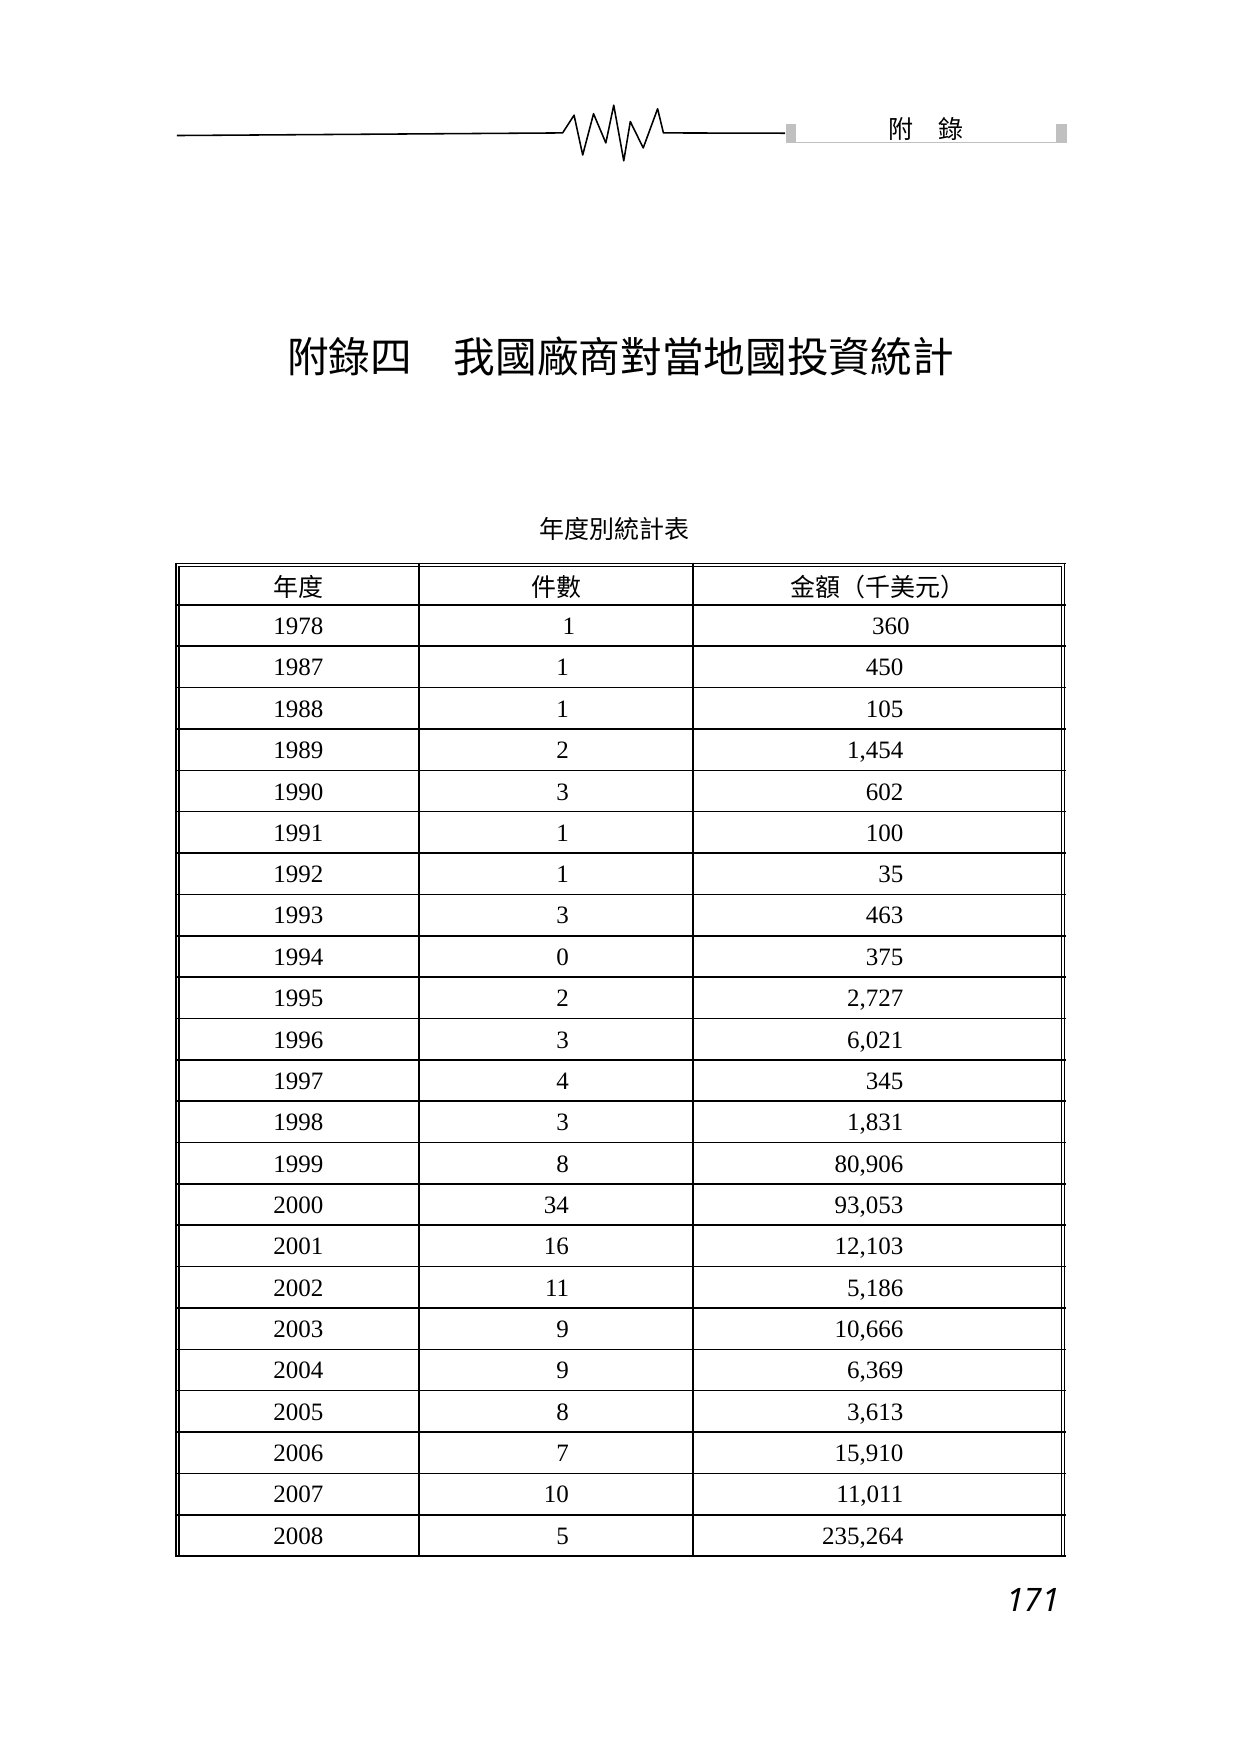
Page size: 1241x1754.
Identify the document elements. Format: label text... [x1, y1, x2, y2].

table_cell 80,906 [694, 1143, 1061, 1183]
table_cell 2,727 [694, 978, 1061, 1018]
table_cell 1997 [180, 1061, 418, 1100]
table_cell 16 [420, 1226, 692, 1266]
table_cell 12,103 [694, 1226, 1061, 1266]
table_cell 375 [694, 937, 1061, 976]
table_cell 11,011 [694, 1474, 1061, 1514]
table_cell 7 [420, 1433, 692, 1472]
table_cell 1993 [180, 895, 418, 935]
table_cell 360 [694, 606, 1061, 645]
table_cell 2 [420, 730, 692, 769]
table_cell 345 [694, 1061, 1061, 1100]
table_cell 1 [420, 688, 692, 728]
table_cell 2006 [180, 1433, 418, 1472]
table_cell 5,186 [694, 1267, 1061, 1307]
table_cell 8 [420, 1391, 692, 1431]
table_cell 463 [694, 895, 1061, 935]
table_cell 3 [420, 1019, 692, 1059]
table_cell 2001 [180, 1226, 418, 1266]
table_cell 5 [420, 1516, 692, 1555]
table_cell 105 [694, 688, 1061, 728]
table_cell 2007 [180, 1474, 418, 1514]
table_cell 1996 [180, 1019, 418, 1059]
table_cell 4 [420, 1061, 692, 1100]
table_header 金額（千美元） [694, 567, 1061, 604]
table_cell 10 [420, 1474, 692, 1514]
table_cell 1998 [180, 1102, 418, 1142]
table_cell 93,053 [694, 1185, 1061, 1224]
table_cell 9 [420, 1350, 692, 1390]
table_cell 10,666 [694, 1309, 1061, 1348]
table_cell 6,369 [694, 1350, 1061, 1390]
table_cell 1990 [180, 771, 418, 811]
table_cell 3 [420, 1102, 692, 1142]
table_header 年度 [180, 567, 418, 604]
table_cell 2003 [180, 1309, 418, 1348]
table_cell 3 [420, 895, 692, 935]
text 附錄四 我國廠商對當地國投資統計 [177, 313, 1063, 375]
text 年度別統計表 [177, 509, 1063, 545]
table_cell 2008 [180, 1516, 418, 1555]
table_cell 2000 [180, 1185, 418, 1224]
table_cell 34 [420, 1185, 692, 1224]
table_cell 1989 [180, 730, 418, 769]
table_cell 8 [420, 1143, 692, 1183]
table_cell 35 [694, 854, 1061, 893]
table_cell 1991 [180, 812, 418, 852]
table_cell 11 [420, 1267, 692, 1307]
table_cell 2005 [180, 1391, 418, 1431]
table_cell 2004 [180, 1350, 418, 1390]
table_cell 1992 [180, 854, 418, 893]
table_cell 1999 [180, 1143, 418, 1183]
table_cell 1994 [180, 937, 418, 976]
table_cell 1978 [180, 606, 418, 645]
table_cell 9 [420, 1309, 692, 1348]
table_cell 2 [420, 978, 692, 1018]
table_cell 1987 [180, 647, 418, 687]
table_cell 1995 [180, 978, 418, 1018]
table_cell 235,264 [694, 1516, 1061, 1555]
table_cell 1 [420, 647, 692, 687]
table_cell 6,021 [694, 1019, 1061, 1059]
table_cell 450 [694, 647, 1061, 687]
table_header 件數 [420, 567, 692, 604]
table_cell 1 [420, 606, 692, 645]
table_cell 1 [420, 854, 692, 893]
table_cell 3 [420, 771, 692, 811]
table_cell 15,910 [694, 1433, 1061, 1472]
table_cell 1,831 [694, 1102, 1061, 1142]
table_cell 1988 [180, 688, 418, 728]
table_cell 3,613 [694, 1391, 1061, 1431]
table_cell 0 [420, 937, 692, 976]
table_cell 2002 [180, 1267, 418, 1307]
table_cell 1 [420, 812, 692, 852]
table_cell 1,454 [694, 730, 1061, 769]
table_cell 100 [694, 812, 1061, 852]
table_cell 602 [694, 771, 1061, 811]
